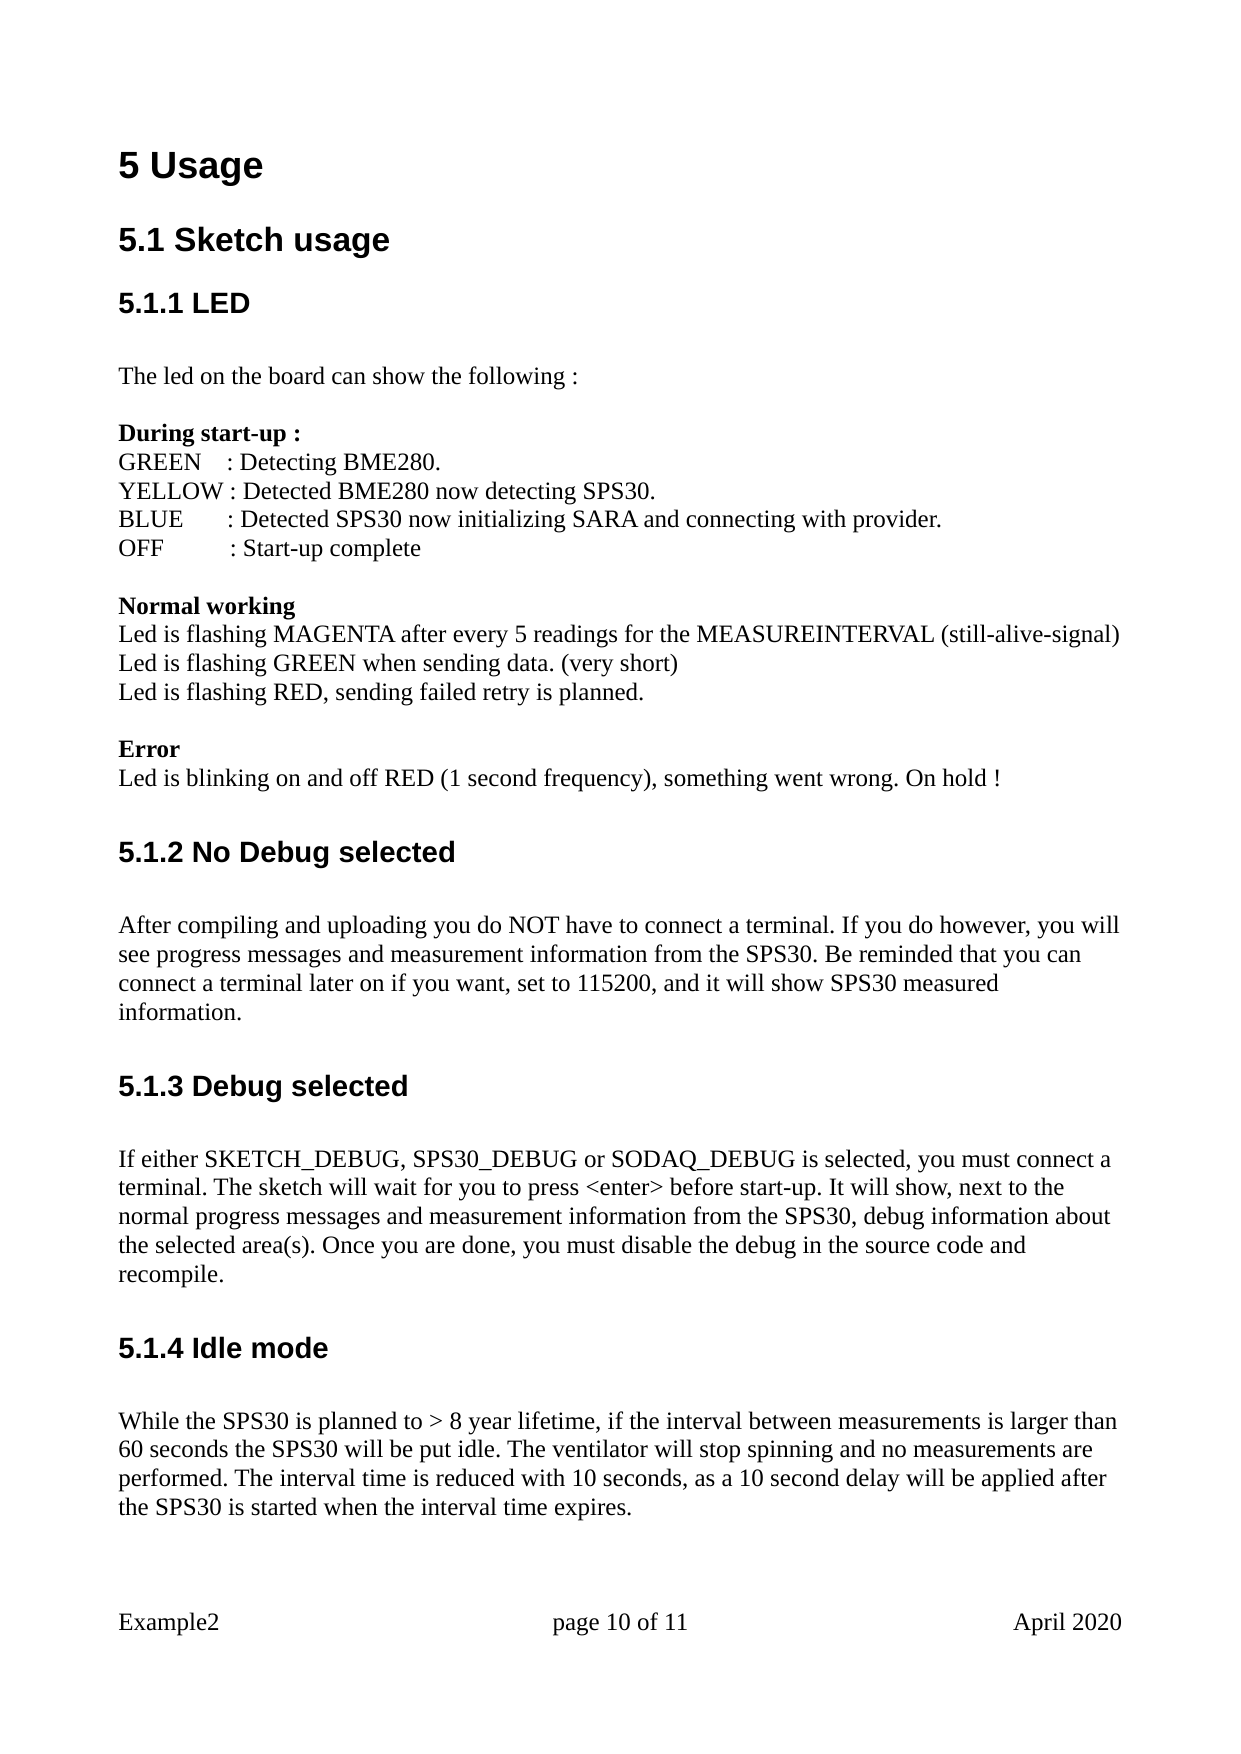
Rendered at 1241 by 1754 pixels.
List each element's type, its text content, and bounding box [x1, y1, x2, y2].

subtitle 5.1 Sketch usage [118, 220, 1122, 259]
text If either SKETCH_DEBUG, SPS30_DEBUG or SODAQ_DEBUG is selected, you must connect a terminal. The sketch will wait for you to press <enter> before start-up. It will show, next to the normal progress messages and measurement information from the SPS30, debug information about the selected area(s). Once you are done, you must disable the debug in the source code and recompile. [118, 1144, 1122, 1287]
text Normal working [118, 591, 1122, 619]
subtitle 5.1.3 Debug selected [118, 1069, 1122, 1102]
subtitle 5.1.2 No Debug selected [118, 835, 1122, 869]
text BLUE : Detected SPS30 now initializing SARA and connecting with provider. [118, 504, 1122, 533]
text OFF : Start-up complete [118, 533, 1122, 562]
text During start-up : [118, 418, 1122, 447]
subtitle 5.1.4 Idle mode [118, 1331, 1122, 1364]
text The led on the board can show the following : [118, 361, 1122, 389]
text Led is flashing GREEN when sending data. (very short) [118, 648, 1122, 677]
text Led is flashing MAGENTA after every 5 readings for the MEASUREINTERVAL (still-alive-signal) [118, 619, 1122, 648]
text Led is blinking on and off RED (1 second frequency), something went wrong. On hold ! [118, 763, 1122, 792]
text GREEN : Detecting BME280. [118, 447, 1122, 476]
text YELLOW : Detected BME280 now detecting SPS30. [118, 476, 1122, 504]
text While the SPS30 is planned to > 8 year lifetime, if the interval between measurements is larger than 60 seconds the SPS30 will be put idle. The ventilator will stop spinning and no measurements are performed. The interval time is reduced with 10 seconds, as a 10 second delay will be applied after the SPS30 is started when the interval time expires. [118, 1406, 1122, 1521]
subtitle 5 Usage [118, 143, 1122, 187]
subtitle 5.1.1 LED [118, 286, 1122, 319]
text Led is flashing RED, sending failed retry is planned. [118, 677, 1122, 706]
text After compiling and uploading you do NOT have to connect a terminal. If you do however, you will see progress messages and measurement information from the SPS30. Be reminded that you can connect a terminal later on if you want, set to 115200, and it will show SPS30 measured information. [118, 910, 1122, 1025]
text Error [118, 734, 1122, 763]
